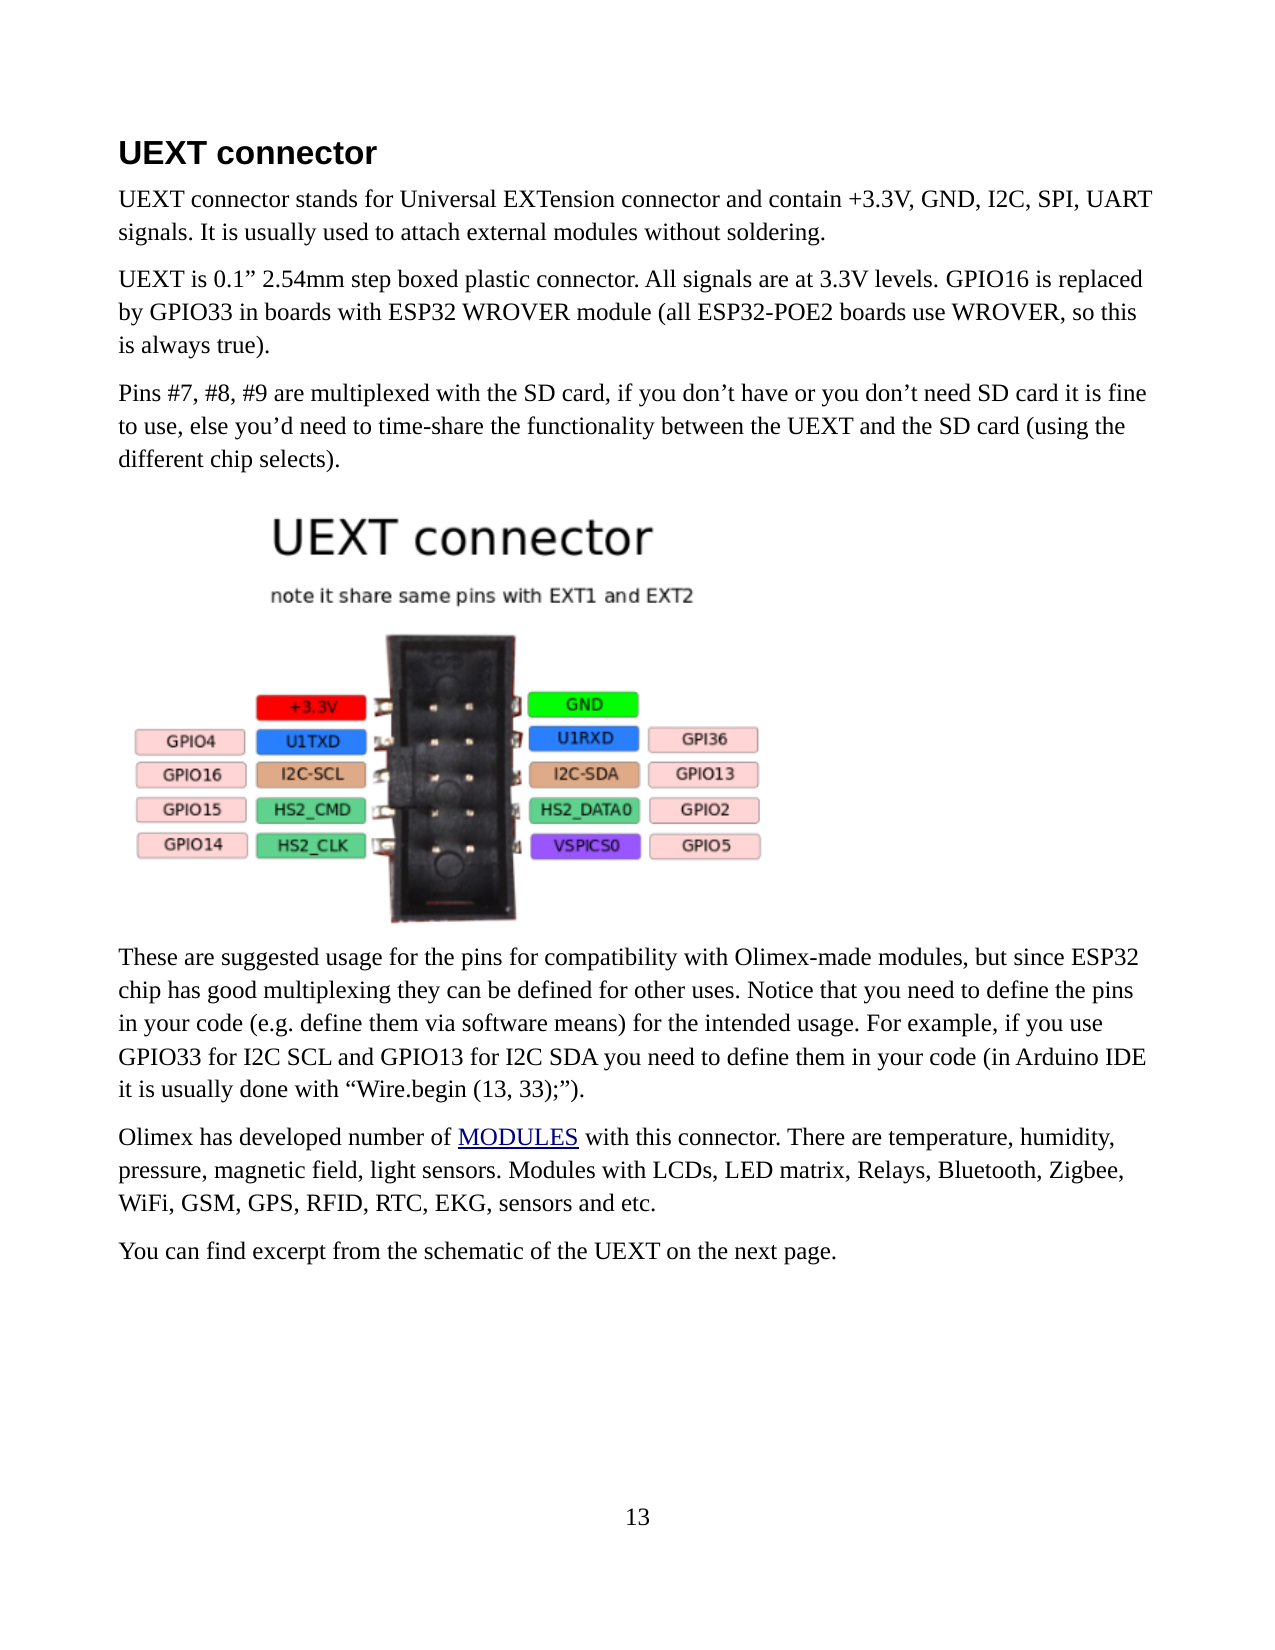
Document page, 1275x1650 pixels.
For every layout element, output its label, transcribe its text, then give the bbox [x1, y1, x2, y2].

text UEXT connector stands for Universal EXTension connector and contain +3.3V, GND, I2C, SPI, UART signals. It is usually used to attach external modules without soldering. [118, 184, 1157, 245]
picture [118, 491, 794, 939]
text Olimex has developed number of MODULES with this connector. There are temperature, humidity, pressure, magnetic field, light sensors. Modules with LCDs, LED matrix, Relays, Bluetooth, Zigbee, WiFi, GSM, GPS, RFID, RTC, EKG, sensors and etc. [118, 1122, 1157, 1217]
text You can find excerpt from the schematic of the UEXT on the next page. [118, 1236, 1157, 1264]
text These are suggested usage for the pins for compatibility with Olimex-made modules, but since ESP32 chip has good multiplexing they can be defined for other uses. Notice that you need to define the pins in your code (e.g. define them via software means) for the intended usage. For example, if you use GPIO33 for I2C SCL and GPIO13 for I2C SDA you need to define them in your code (in Arduino IDE it is usually done with “Wire.begin (13, 33);”). [118, 939, 1157, 1103]
text Pins #7, #8, #9 are multiplexed with the SD card, if you don’t have or you don’t need SD card it is fine to use, else you’d need to time-share the functionality between the UEXT and the SD card (using the different chip selects). [118, 378, 1157, 473]
text UEXT is 0.1” 2.54mm step boxed plastic connector. All signals are at 3.3V levels. GPIO16 is replaced by GPIO33 in boards with ESP32 WROVER module (all ESP32-POE2 boards use WROVER, so this is always true). [118, 264, 1157, 359]
subtitle UEXT connector [118, 133, 1157, 171]
